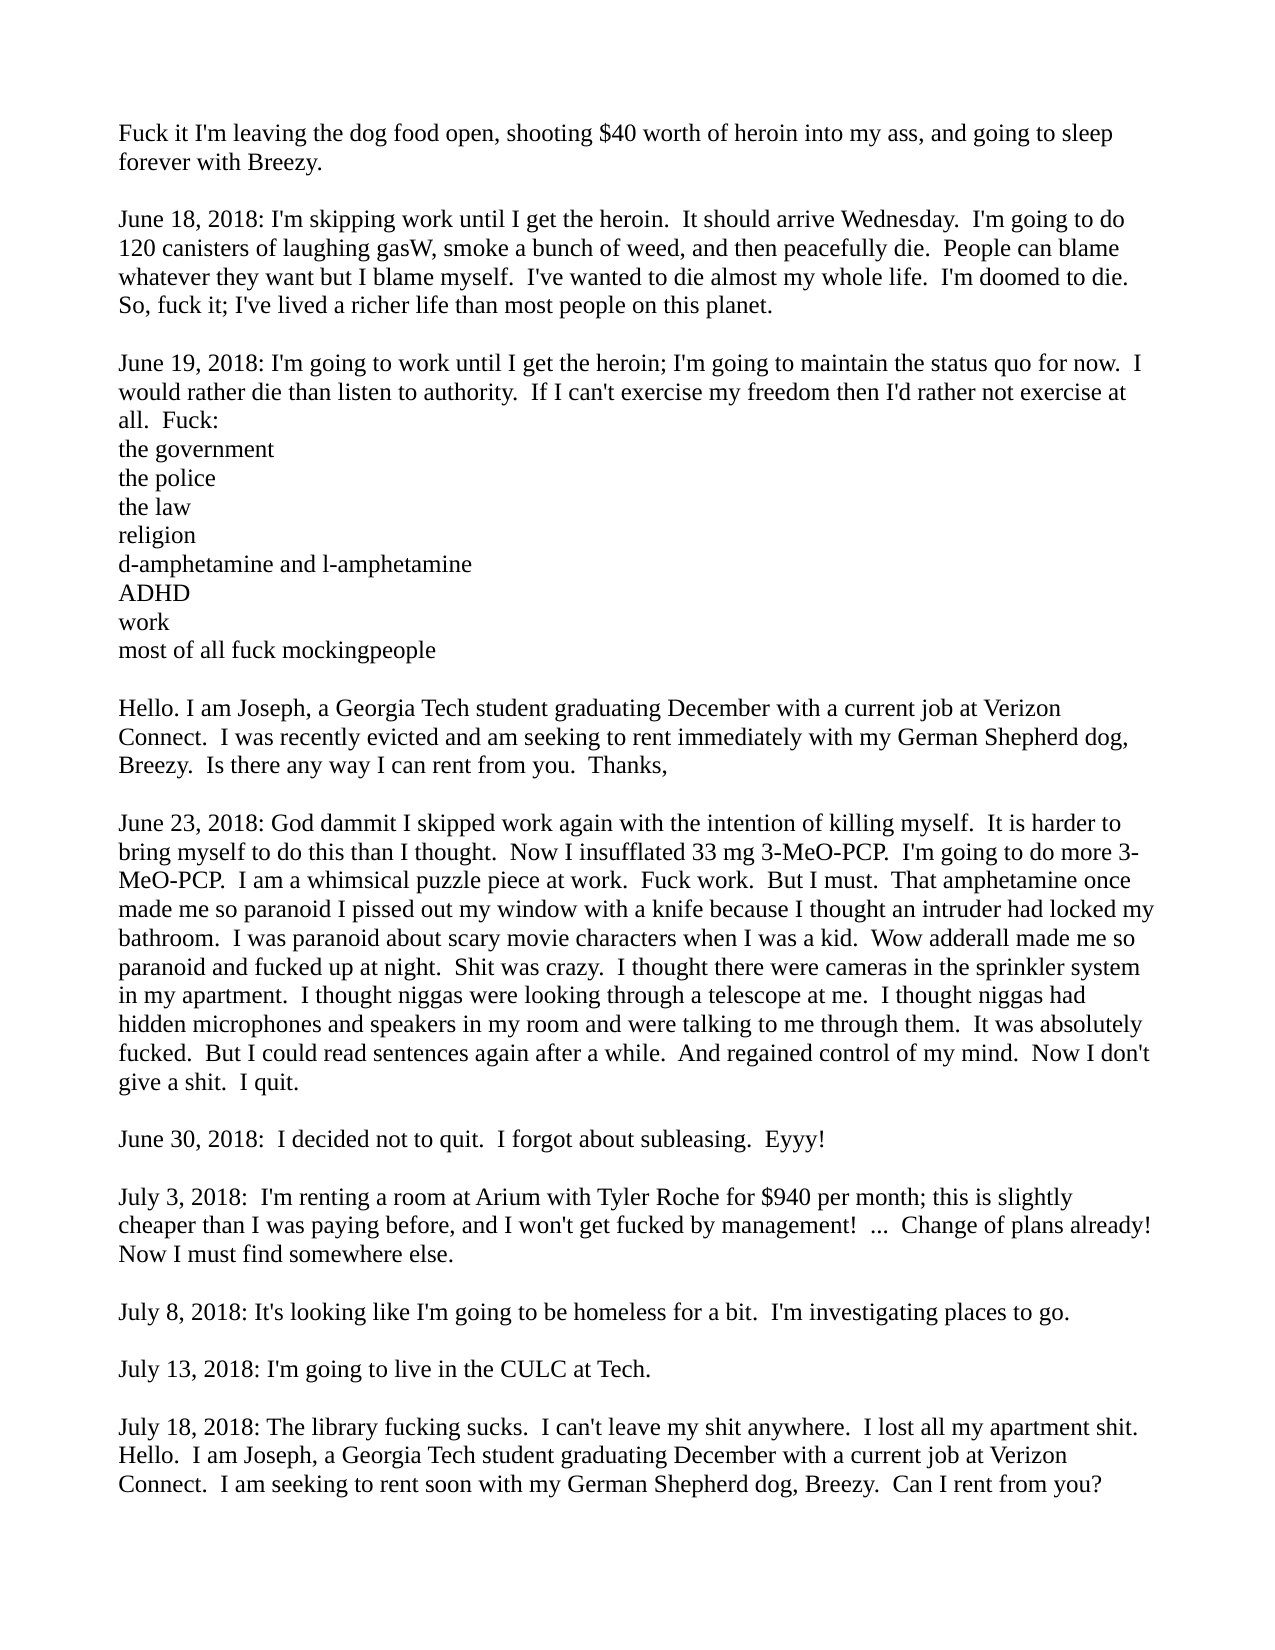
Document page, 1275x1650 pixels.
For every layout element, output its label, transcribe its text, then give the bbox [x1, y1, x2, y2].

text the law [118, 492, 1157, 521]
text Hello. I am Joseph, a Georgia Tech student graduating December with a current job at Verizon Connect. I am seeking to rent soon with my German Shepherd dog, Breezy. Can I rent from you? [118, 1441, 1157, 1498]
text July 13, 2018: I'm going to live in the CULC at Tech. [118, 1354, 1157, 1383]
text June 23, 2018: God dammit I skipped work again with the intention of killing myself. It is harder to bring myself to do this than I thought. Now I insufflated 33 mg 3-MeO-PCP. I'm going to do more 3-MeO-PCP. I am a whimsical puzzle piece at work. Fuck work. But I must. That amphetamine once made me so paranoid I pissed out my window with a knife because I thought an intruder had locked my bathroom. I was paranoid about scary movie characters when I was a kid. Wow adderall made me so paranoid and fucked up at night. Shit was crazy. I thought there were cameras in the sprinkler system in my apartment. I thought niggas were looking through a telescope at me. I thought niggas had hidden microphones and speakers in my room and were talking to me through them. It was absolutely fucked. But I could read sentences again after a while. And regained control of my mind. Now I don't give a shit. I quit. [118, 808, 1157, 1096]
text July 3, 2018: I'm renting a room at Arium with Tyler Roche for $940 per month; this is slightly cheaper than I was paying before, and I won't get fucked by management! ... Change of plans already! Now I must find somewhere else. [118, 1182, 1157, 1268]
text d-amphetamine and l-amphetamine [118, 549, 1157, 578]
text June 19, 2018: I'm going to work until I get the heroin; I'm going to maintain the status quo for now. I would rather die than listen to authority. If I can't exercise my freedom then I'd rather not exercise at all. Fuck: [118, 348, 1157, 434]
text Fuck it I'm leaving the dog food open, shooting $40 worth of heroin into my ass, and going to sleep forever with Breezy. [118, 118, 1157, 176]
text religion [118, 521, 1157, 549]
text Hello. I am Joseph, a Georgia Tech student graduating December with a current job at Verizon Connect. I was recently evicted and am seeking to rent immediately with my German Shepherd dog, Breezy. Is there any way I can rent from you. Thanks, [118, 693, 1157, 779]
text June 18, 2018: I'm skipping work until I get the heroin. It should arrive Wednesday. I'm going to do 120 canisters of laughing gasW, smoke a bunch of weed, and then peacefully die. People can blame whatever they want but I blame myself. I've wanted to die almost my whole life. I'm doomed to die. So, fuck it; I've lived a richer life than most people on this planet. [118, 204, 1157, 319]
text ADHD [118, 578, 1157, 607]
text July 18, 2018: The library fucking sucks. I can't leave my shit anywhere. I lost all my apartment shit. [118, 1412, 1157, 1441]
text June 30, 2018: I decided not to quit. I forgot about subleasing. Eyyy! [118, 1124, 1157, 1153]
text the police [118, 463, 1157, 492]
text work [118, 607, 1157, 636]
text most of all fuck mockingpeople [118, 636, 1157, 664]
text the government [118, 434, 1157, 463]
text July 8, 2018: It's looking like I'm going to be homeless for a bit. I'm investigating places to go. [118, 1297, 1157, 1326]
